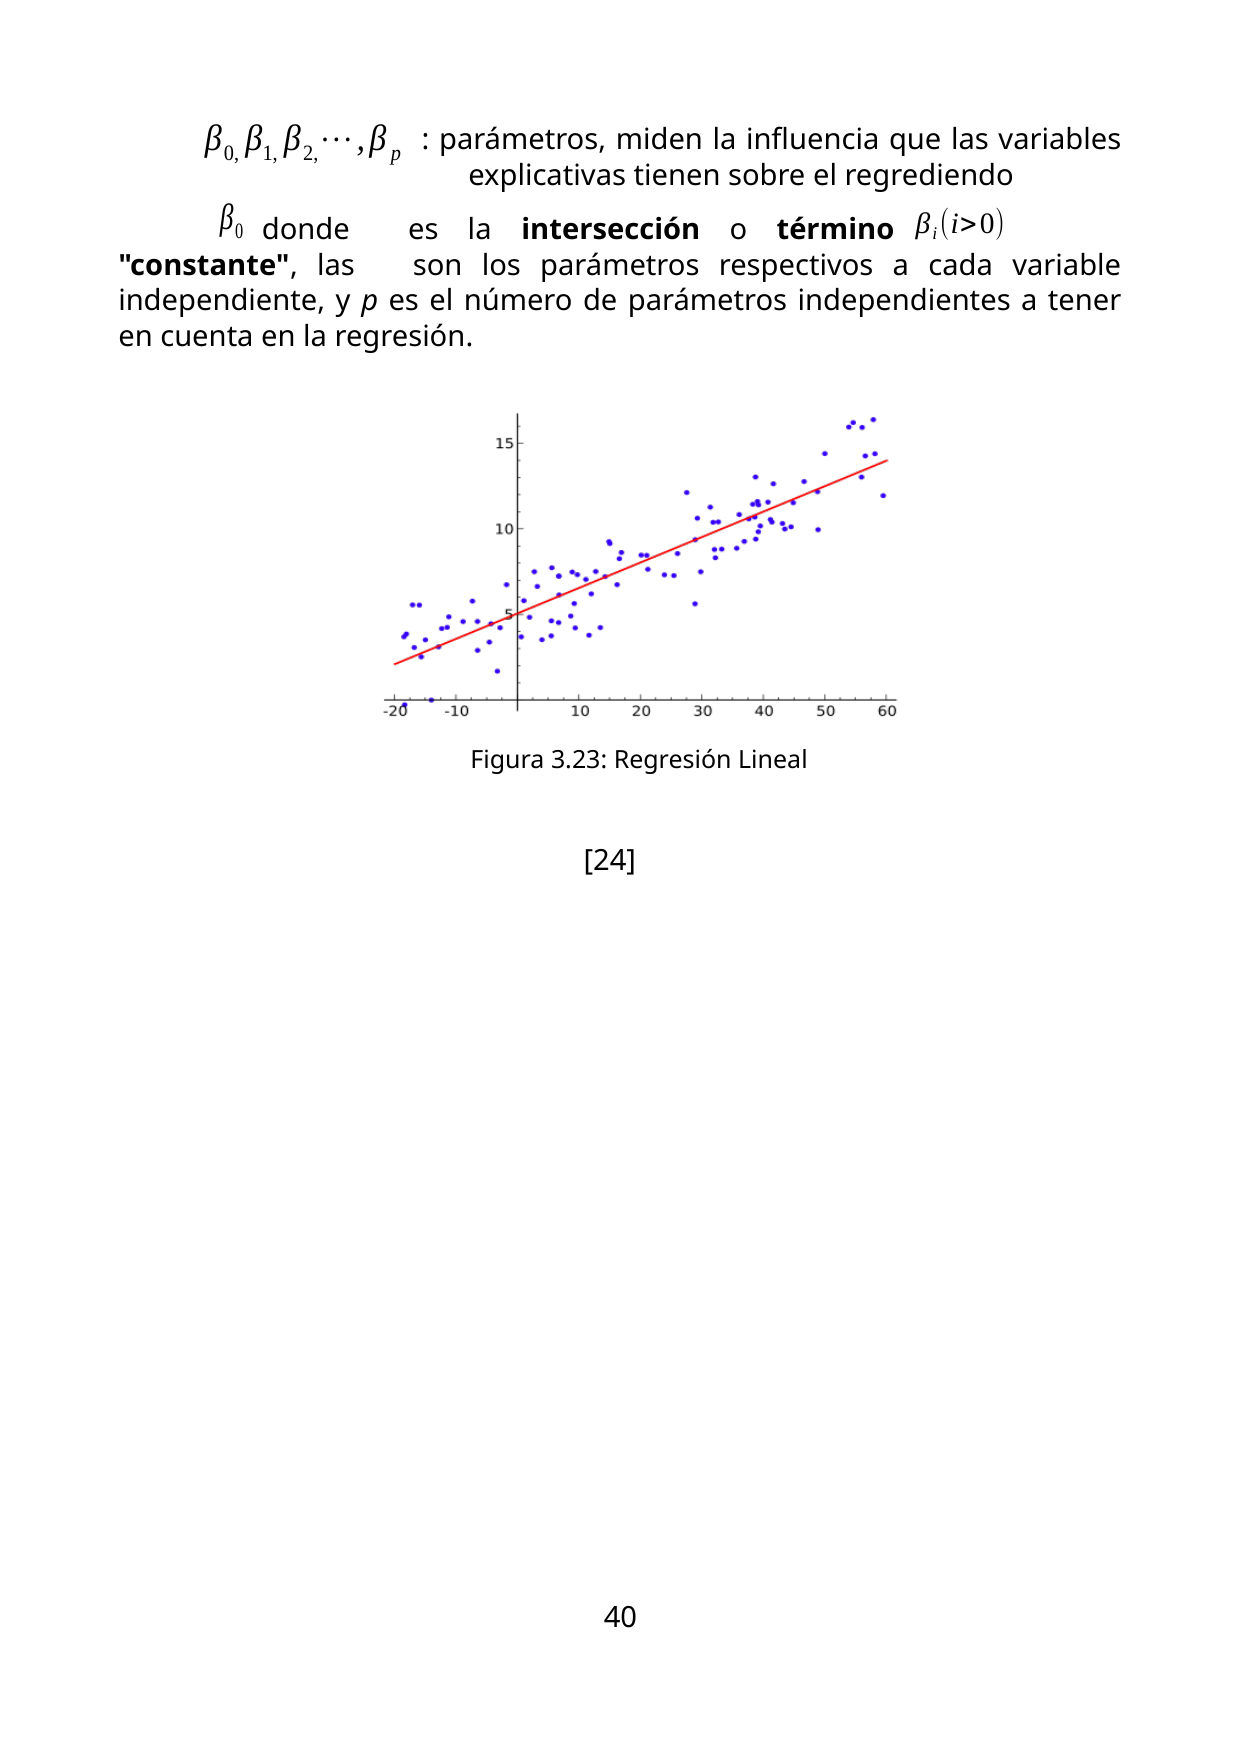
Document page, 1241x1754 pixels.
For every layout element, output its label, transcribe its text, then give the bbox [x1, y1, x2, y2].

text donde es la intersección o término "constante", las son los parámetros respectivos a cada variable independiente, y p es el número de parámetros independientes a tener en cuenta en la regresión. [118, 208, 1122, 355]
picture [372, 404, 906, 725]
text : parámetros, miden la influencia que las variables explicativas tienen sobre el regrediendo [118, 118, 1122, 193]
text [24] [118, 839, 1122, 879]
text Figura 3.23: Regresión Lineal [372, 725, 905, 776]
